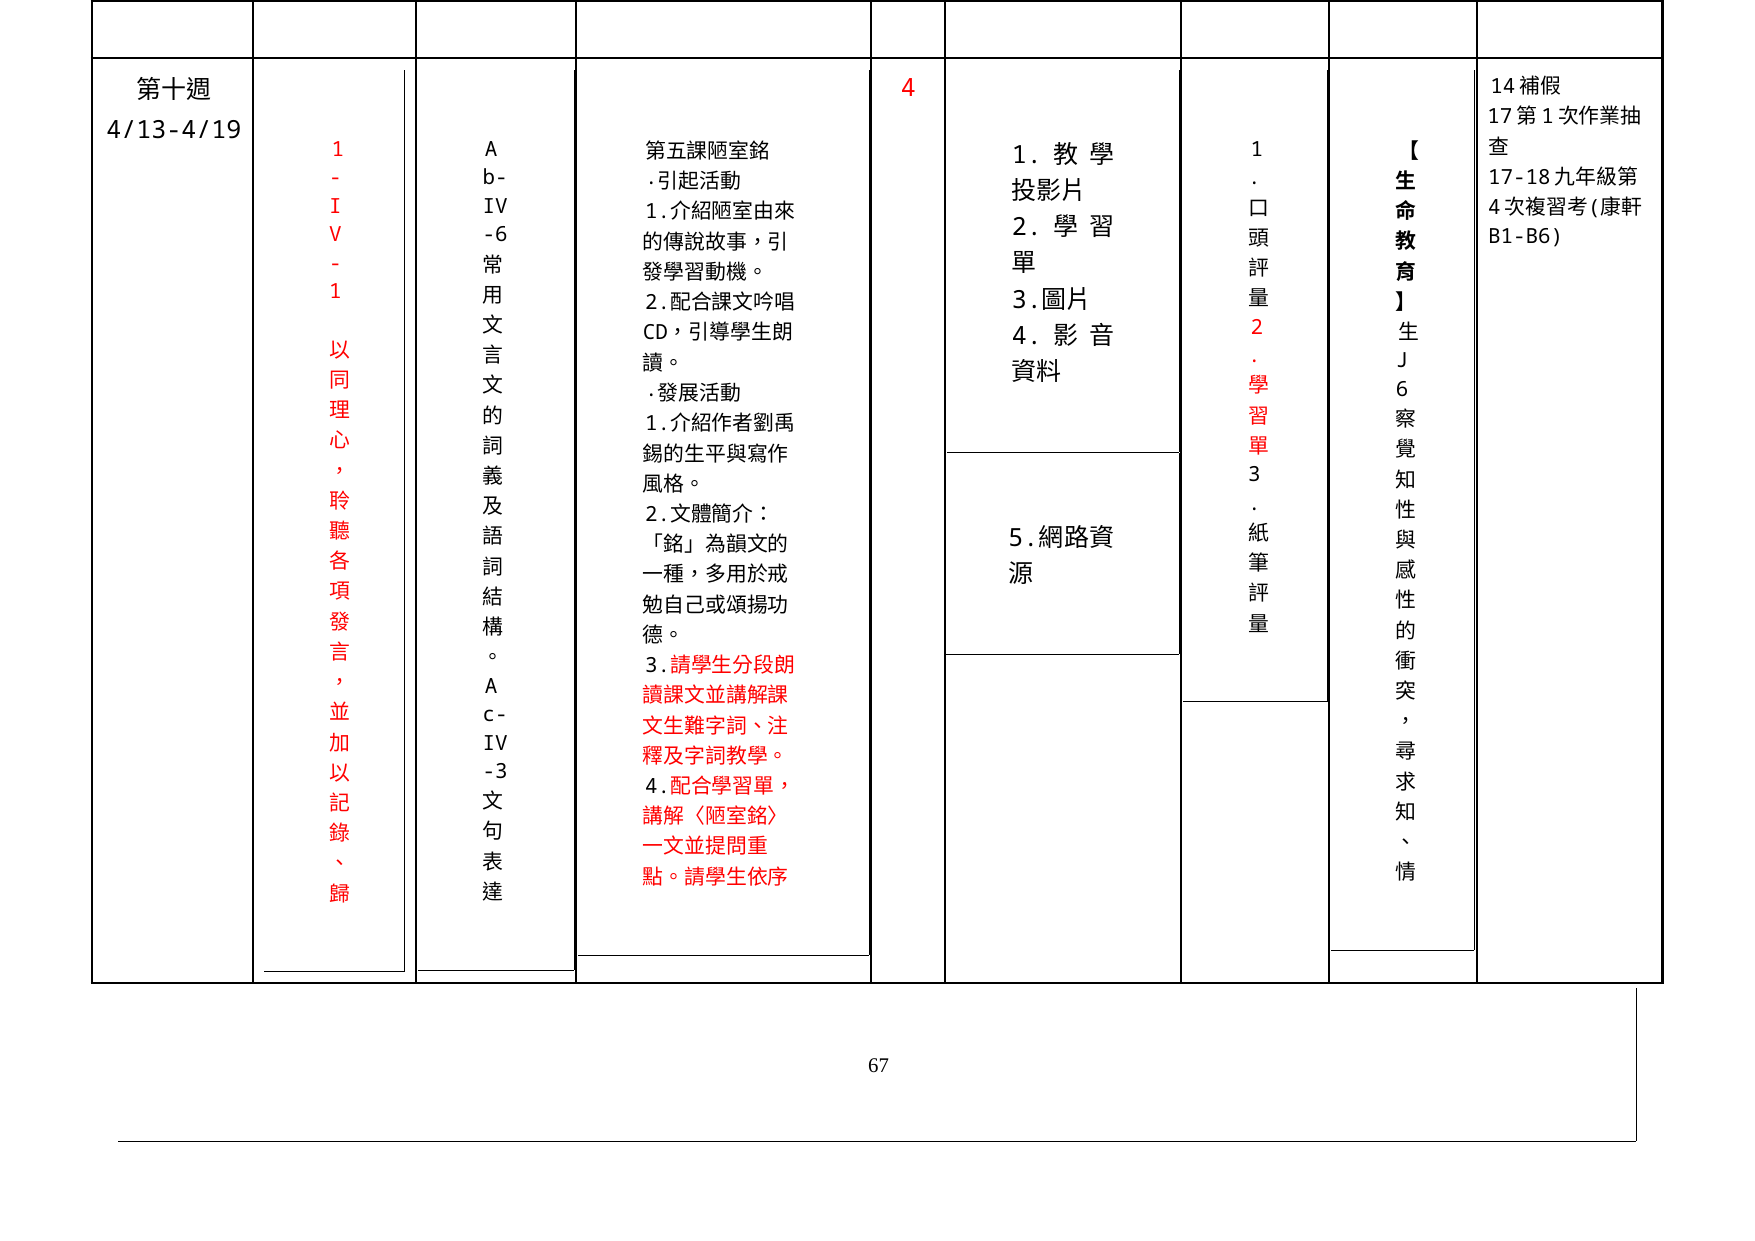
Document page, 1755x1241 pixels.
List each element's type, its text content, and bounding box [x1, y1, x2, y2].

table_cell [254, 2, 415, 57]
table_cell 1-IV-1 以同理心，聆聽各項發言，並加以記錄、歸 [254, 59, 415, 982]
table_cell 第五課陋室銘 ‧引起活動 1.介紹陋室由來的傳說故事，引發學習動機。 2.配合課文吟唱CD，引導學生朗讀。 ‧發展活動 1.介紹作者劉禹錫的生平與寫作風格。 2.文體簡介：「銘」為韻文的一種，多用於戒勉自己或頌揚功德。 3.請學生分段朗讀課文並講解課文生難字詞、注釋及字詞教學。 4.配合學習單，講解〈陋室銘〉一文並提問重點。請學生依序 [577, 59, 870, 982]
table_cell 14補假 17第1次作業抽查 17-18九年級第4次複習考(康軒B1-B6) [1478, 59, 1661, 982]
table_cell [1182, 2, 1328, 57]
table_cell [872, 2, 944, 57]
table_cell 第十週 4/13-4/19 [93, 59, 252, 982]
table_cell [417, 2, 575, 57]
table_cell [93, 2, 252, 57]
table_cell [1330, 2, 1476, 57]
table_cell 1.口頭評量 2.學習單 3.紙筆評量 [1182, 59, 1328, 982]
table_cell [1478, 2, 1661, 57]
table_cell 【生命教育】 生J6 察覺知性與感性的衝突，尋求知、情 [1330, 59, 1476, 982]
table_cell [946, 2, 1180, 57]
table_cell 4 [872, 59, 944, 982]
table_cell 1.教學投影片 2.學習單 3.圖片 4.影音資料 5.網路資源 [946, 59, 1180, 982]
table_cell Ab-IV-6 常用文言文的詞義及語詞結構。 Ac-IV-3 文句表達 [417, 59, 575, 982]
table_cell [577, 2, 870, 57]
